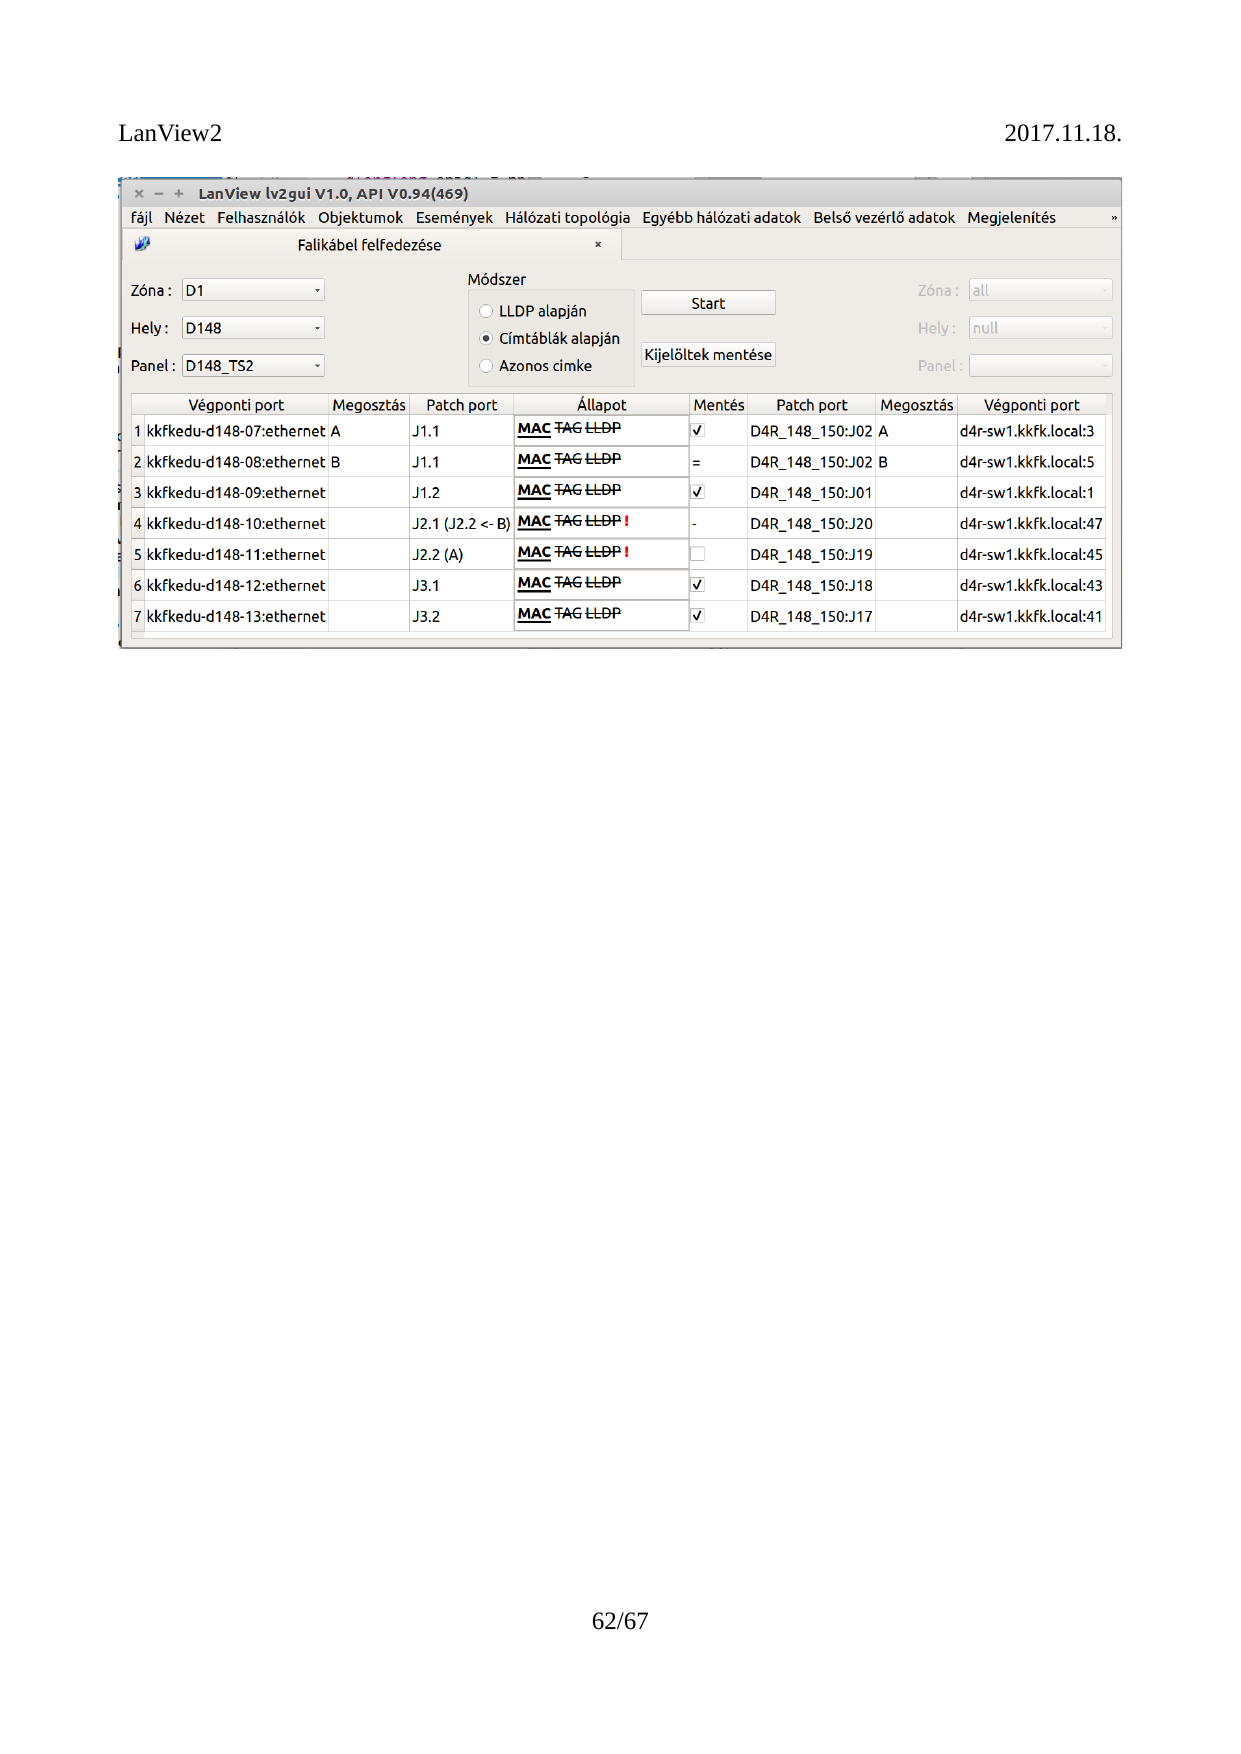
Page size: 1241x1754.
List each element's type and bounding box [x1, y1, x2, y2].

picture [118, 177, 1123, 649]
